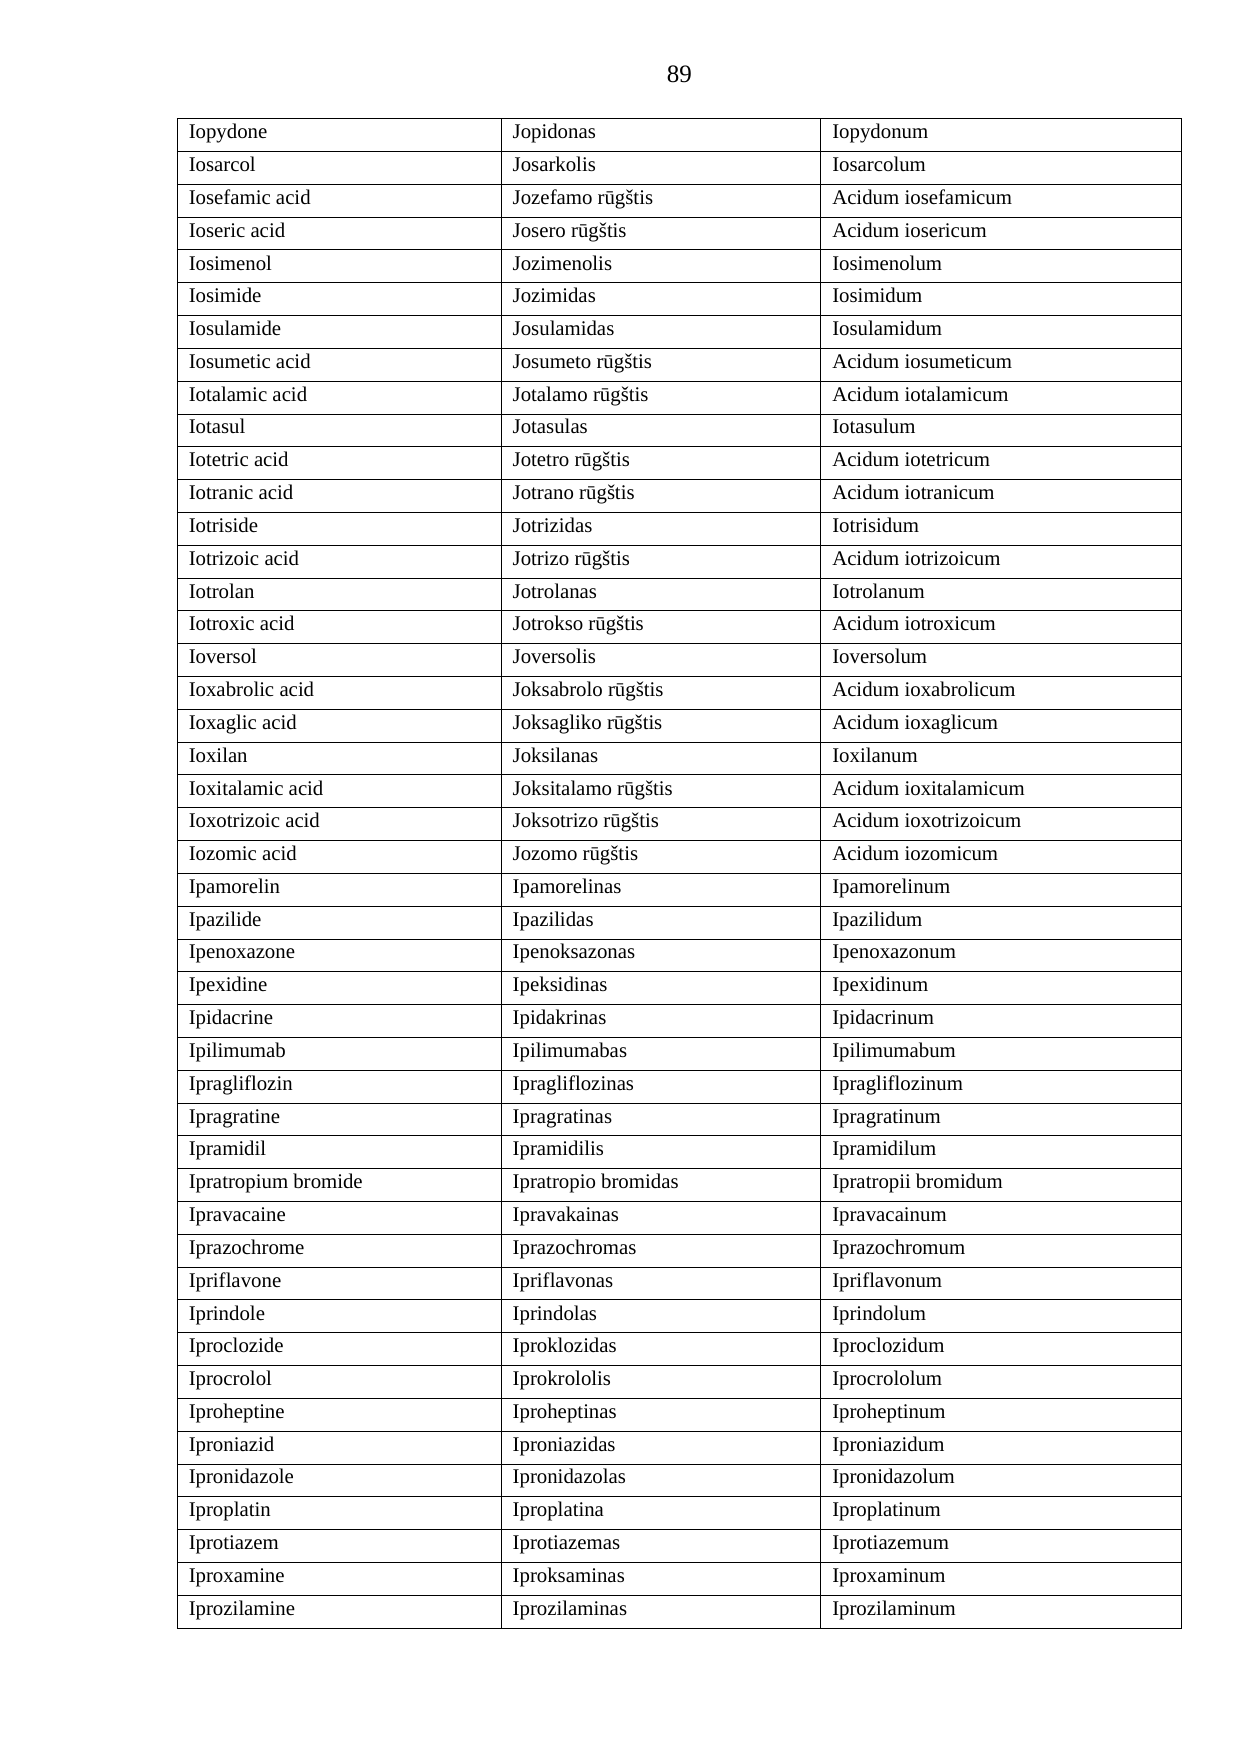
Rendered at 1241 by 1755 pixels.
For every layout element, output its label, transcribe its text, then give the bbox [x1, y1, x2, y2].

table_cell Ioxotrizoic acid [178, 808, 501, 840]
table_cell Ipramidilum [821, 1136, 1181, 1168]
table_cell Acidum iotrizoicum [821, 546, 1181, 577]
table_cell Acidum iosefamicum [821, 185, 1181, 217]
table_cell Josarkolis [502, 152, 820, 184]
table_cell Iprindolas [502, 1300, 820, 1332]
table_cell Ipragliflozinas [502, 1071, 820, 1102]
table_cell Ipenoxazone [178, 940, 501, 971]
table_cell Iprindolum [821, 1300, 1181, 1332]
table_cell Iproclozide [178, 1333, 501, 1365]
table_cell Iosimenol [178, 250, 501, 282]
table_cell Iosefamic acid [178, 185, 501, 217]
table_cell Iproplatin [178, 1497, 501, 1529]
table_cell Iproplatina [502, 1497, 820, 1529]
table_cell Ioversolum [821, 644, 1181, 676]
table_cell Josumeto rūgštis [502, 349, 820, 381]
table_cell Ipravakainas [502, 1202, 820, 1234]
table_cell Iotroxic acid [178, 611, 501, 643]
table_cell Ipenoxazonum [821, 940, 1181, 971]
table_cell Ipramidil [178, 1136, 501, 1168]
table_cell Ipilimumabas [502, 1038, 820, 1070]
table_cell Jotalamo rūgštis [502, 382, 820, 413]
table_cell Iosarcol [178, 152, 501, 184]
table_cell Acidum iozomicum [821, 841, 1181, 873]
table_cell Iproxamine [178, 1563, 501, 1595]
table_cell Ipragliflozinum [821, 1071, 1181, 1102]
table_cell Ioxilan [178, 743, 501, 774]
table_cell Joversolis [502, 644, 820, 676]
table_cell Joksitalamo rūgštis [502, 775, 820, 807]
table_cell Iotasulum [821, 415, 1181, 446]
table_cell Ipragratinas [502, 1104, 820, 1135]
table_cell Ipeksidinas [502, 972, 820, 1004]
table_cell Josero rūgštis [502, 218, 820, 249]
table_cell Jotrizidas [502, 513, 820, 545]
table_cell Iotalamic acid [178, 382, 501, 413]
table_cell Iprindole [178, 1300, 501, 1332]
table_cell Ipronidazolas [502, 1465, 820, 1496]
table_cell Josulamidas [502, 316, 820, 348]
table_cell Acidum ioxitalamicum [821, 775, 1181, 807]
table_cell Ipazilidum [821, 907, 1181, 938]
table_cell Joksotrizo rūgštis [502, 808, 820, 840]
table_cell Iosimide [178, 283, 501, 315]
table_cell Ipidacrinum [821, 1005, 1181, 1037]
table_cell Iotasul [178, 415, 501, 446]
table_cell Ioxabrolic acid [178, 677, 501, 709]
table_cell Ioxilanum [821, 743, 1181, 774]
table_cell Acidum iotetricum [821, 447, 1181, 479]
table_cell Iprotiazemum [821, 1530, 1181, 1562]
table_cell Ipazilide [178, 907, 501, 938]
table_cell Ipravacainum [821, 1202, 1181, 1234]
table_cell Ipamorelin [178, 874, 501, 906]
table_cell Ipexidine [178, 972, 501, 1004]
table_cell Ipidacrine [178, 1005, 501, 1037]
table_cell Iosumetic acid [178, 349, 501, 381]
table_cell Ipronidazole [178, 1465, 501, 1496]
table_cell Jozimenolis [502, 250, 820, 282]
table_cell Jotrolanas [502, 579, 820, 610]
table_cell Iprazochrome [178, 1235, 501, 1267]
table_cell Iproplatinum [821, 1497, 1181, 1529]
table_cell Ipragratine [178, 1104, 501, 1135]
table_cell Jopidonas [502, 119, 820, 151]
table_cell Iprokrololis [502, 1366, 820, 1398]
table_cell Iotrolanum [821, 579, 1181, 610]
table_cell Joksabrolo rūgštis [502, 677, 820, 709]
table_cell Jotasulas [502, 415, 820, 446]
table_cell Jotrokso rūgštis [502, 611, 820, 643]
table_cell Ipexidinum [821, 972, 1181, 1004]
table_cell Iosulamide [178, 316, 501, 348]
table_cell Iprozilaminas [502, 1596, 820, 1627]
table_cell Iprozilaminum [821, 1596, 1181, 1627]
table_cell Iproheptinas [502, 1399, 820, 1431]
table_cell Iprazochromas [502, 1235, 820, 1267]
table_cell Iosarcolum [821, 152, 1181, 184]
table_cell Ipriflavonas [502, 1268, 820, 1299]
table_cell Iozomic acid [178, 841, 501, 873]
table_cell Iotetric acid [178, 447, 501, 479]
table_cell Iosimidum [821, 283, 1181, 315]
table_cell Iprotiazemas [502, 1530, 820, 1562]
table_cell Acidum ioxabrolicum [821, 677, 1181, 709]
table_cell Iopydone [178, 119, 501, 151]
table_cell Ipenoksazonas [502, 940, 820, 971]
table_cell Iprozilamine [178, 1596, 501, 1627]
table_cell Jotrizo rūgštis [502, 546, 820, 577]
table_cell Ipravacaine [178, 1202, 501, 1234]
table_cell Iotrizoic acid [178, 546, 501, 577]
table_cell Iproniazid [178, 1432, 501, 1463]
table_cell Ipamorelinum [821, 874, 1181, 906]
table_cell Iotrolan [178, 579, 501, 610]
table_cell Ioxitalamic acid [178, 775, 501, 807]
table_cell Jozomo rūgštis [502, 841, 820, 873]
table_cell Iproniazidas [502, 1432, 820, 1463]
table_cell Ipragliflozin [178, 1071, 501, 1102]
table_cell Iproniazidum [821, 1432, 1181, 1463]
table_cell Acidum ioxotrizoicum [821, 808, 1181, 840]
table_cell Acidum iotranicum [821, 480, 1181, 512]
table_cell Jozefamo rūgštis [502, 185, 820, 217]
table_cell Iosulamidum [821, 316, 1181, 348]
table_cell Joksilanas [502, 743, 820, 774]
table_cell Ioseric acid [178, 218, 501, 249]
table_cell Iproheptinum [821, 1399, 1181, 1431]
table_cell Iproxaminum [821, 1563, 1181, 1595]
table_cell Acidum iotalamicum [821, 382, 1181, 413]
table_cell Ipriflavone [178, 1268, 501, 1299]
table_cell Ioversol [178, 644, 501, 676]
table_cell Iotrisidum [821, 513, 1181, 545]
table_cell Ipamorelinas [502, 874, 820, 906]
table_cell Iotriside [178, 513, 501, 545]
table_cell Ipriflavonum [821, 1268, 1181, 1299]
table_cell Iproclozidum [821, 1333, 1181, 1365]
table_cell Acidum iosumeticum [821, 349, 1181, 381]
table_cell Ipazilidas [502, 907, 820, 938]
table_cell Ipidakrinas [502, 1005, 820, 1037]
table_cell Ipragratinum [821, 1104, 1181, 1135]
table_cell Ipilimumabum [821, 1038, 1181, 1070]
table_cell Iprocrolol [178, 1366, 501, 1398]
table_cell Acidum iosericum [821, 218, 1181, 249]
table_cell Iproklozidas [502, 1333, 820, 1365]
table_cell Jotrano rūgštis [502, 480, 820, 512]
table_cell Ipratropii bromidum [821, 1169, 1181, 1201]
table_cell Ipratropio bromidas [502, 1169, 820, 1201]
table_cell Ioxaglic acid [178, 710, 501, 742]
table_cell Iproheptine [178, 1399, 501, 1431]
table_cell Iopydonum [821, 119, 1181, 151]
table_cell Iproksaminas [502, 1563, 820, 1595]
table_cell Ipratropium bromide [178, 1169, 501, 1201]
table_cell Iosimenolum [821, 250, 1181, 282]
table_cell Iprocrololum [821, 1366, 1181, 1398]
table_cell Iotranic acid [178, 480, 501, 512]
table_cell Ipronidazolum [821, 1465, 1181, 1496]
table_cell Jotetro rūgštis [502, 447, 820, 479]
table_cell Ipramidilis [502, 1136, 820, 1168]
table_cell Iprazochromum [821, 1235, 1181, 1267]
table_cell Iprotiazem [178, 1530, 501, 1562]
table_cell Jozimidas [502, 283, 820, 315]
table_cell Joksagliko rūgštis [502, 710, 820, 742]
table_cell Acidum ioxaglicum [821, 710, 1181, 742]
table_cell Ipilimumab [178, 1038, 501, 1070]
table_cell Acidum iotroxicum [821, 611, 1181, 643]
